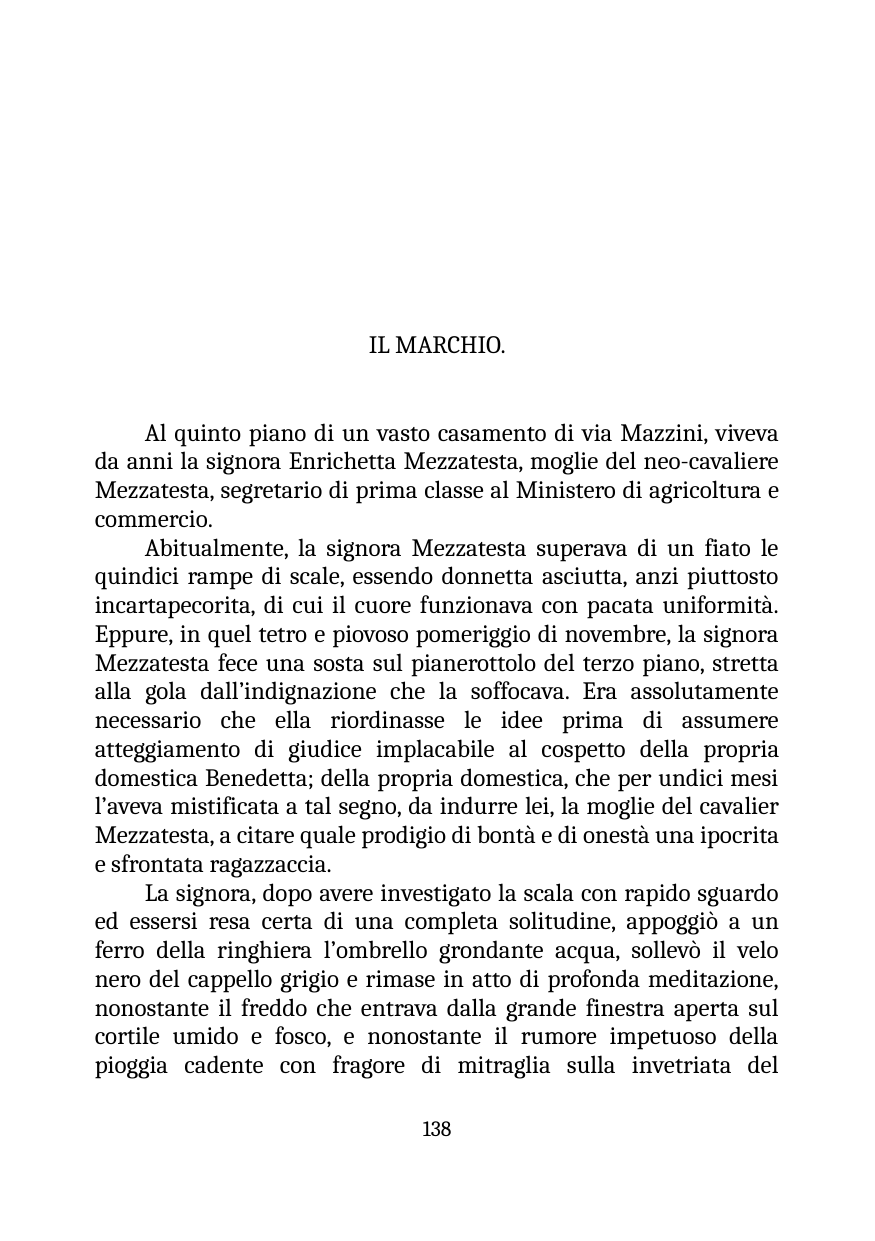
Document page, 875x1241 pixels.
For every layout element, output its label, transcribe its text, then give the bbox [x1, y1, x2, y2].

subtitle IL MARCHIO. [94, 331, 779, 359]
text La signora, dopo avere investigato la scala con rapido sguardo ed essersi resa certa di una completa solitudine, appoggiò a un ferro della ringhiera l’ombrello grondante acqua, sollevò il velo nero del cappello grigio e rimase in atto di profonda meditazione, nonostante il freddo che entrava dalla grande finestra aperta sul cortile umido e fosco, e nonostante il rumore impetuoso della pioggia cadente con fragore di mitraglia sulla invetriata del [94, 878, 779, 1080]
text Al quinto piano di un vasto casamento di via Mazzini, viveva da anni la signora Enrichetta Mezzatesta, moglie del neo-cavaliere Mezzatesta, segretario di prima classe al Ministero di agricoltura e commercio. [94, 418, 779, 533]
text Abitualmente, la signora Mezzatesta superava di un fiato le quindici rampe di scale, essendo donnetta asciutta, anzi piuttosto incartapecorita, di cui il cuore funzionava con pacata uniformità. Eppure, in quel tetro e piovoso pomeriggio di novembre, la signora Mezzatesta fece una sosta sul pianerottolo del terzo piano, stretta alla gola dall’indignazione che la soffocava. Era assolutamente necessario che ella riordinasse le idee prima di assumere atteggiamento di giudice implacabile al cospetto della propria domestica Benedetta; della propria domestica, che per undici mesi l’aveva mistificata a tal segno, da indurre lei, la moglie del cavalier Mezzatesta, a citare quale prodigio di bontà e di onestà una ipocrita e sfrontata ragazzaccia. [94, 533, 779, 878]
